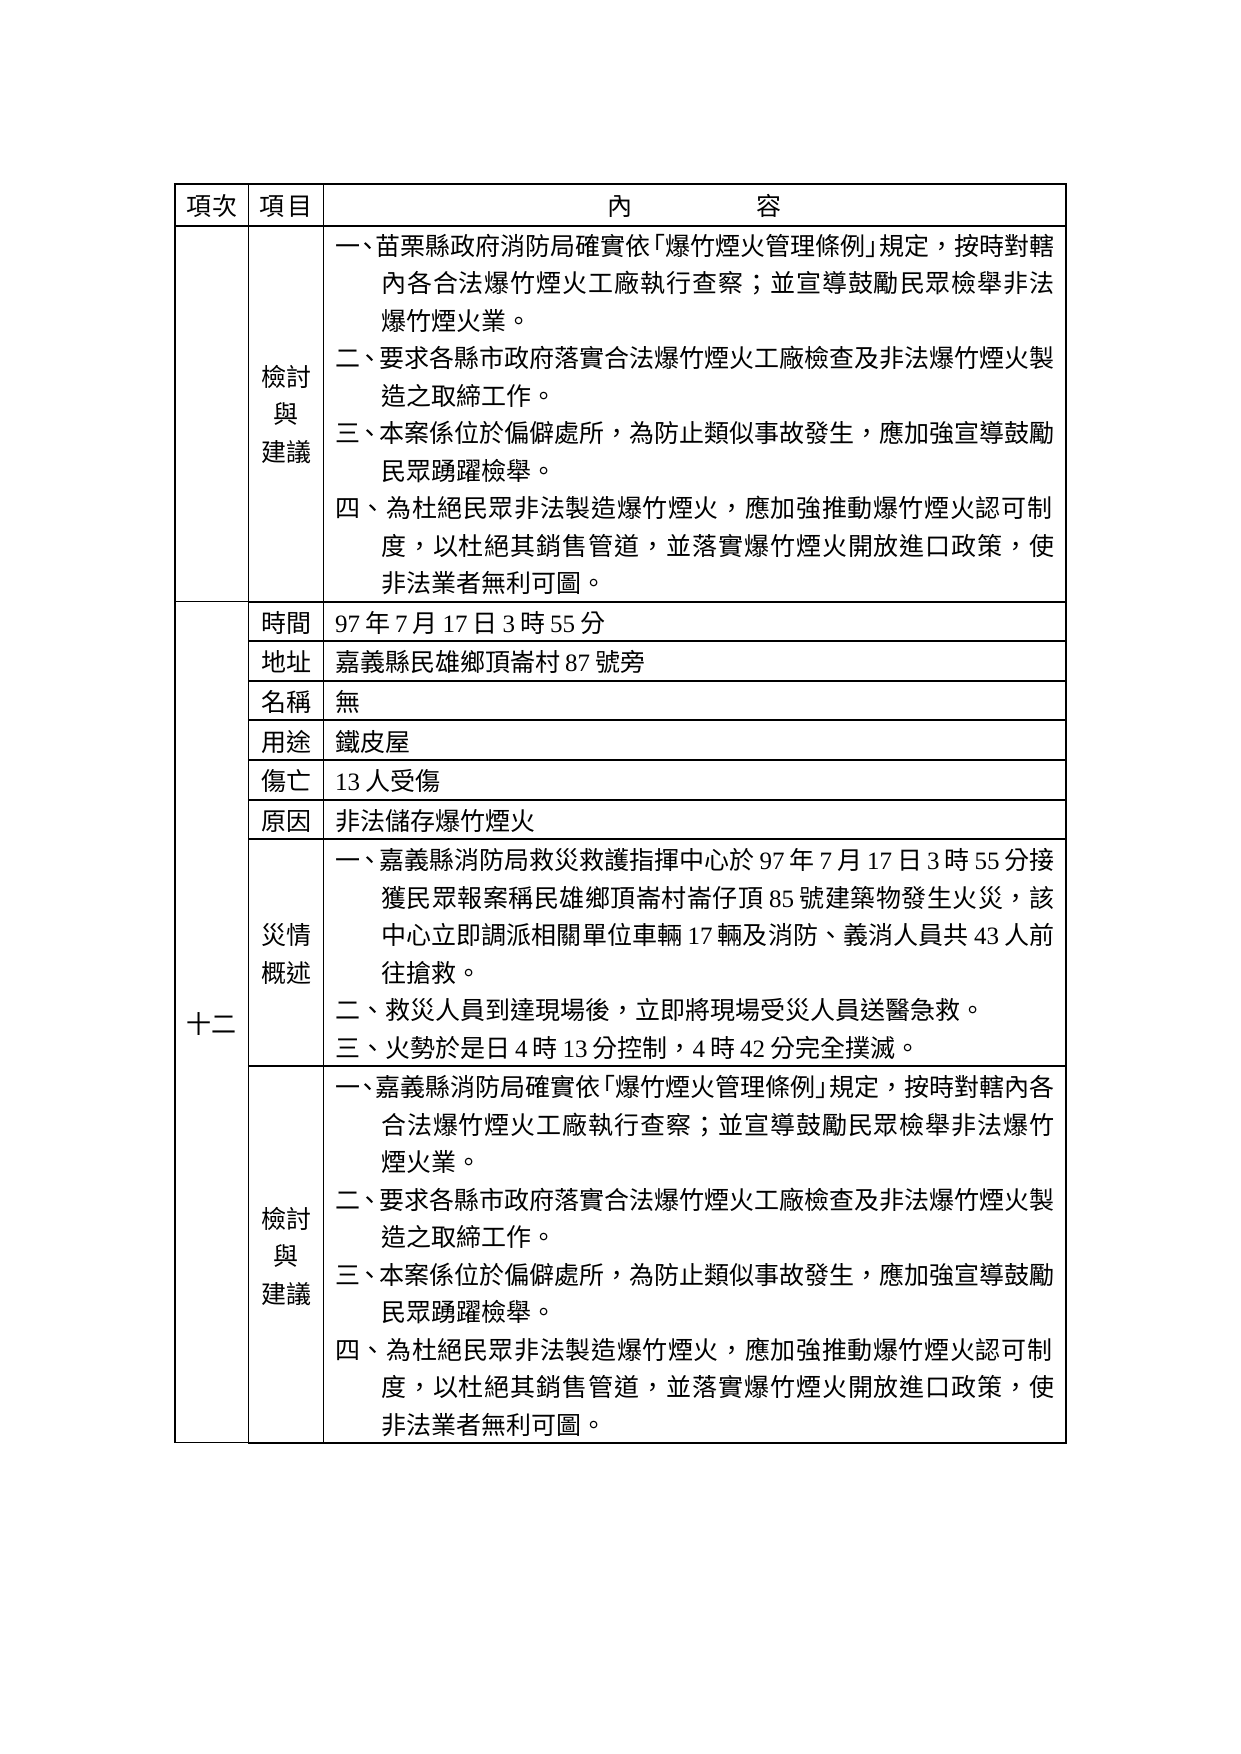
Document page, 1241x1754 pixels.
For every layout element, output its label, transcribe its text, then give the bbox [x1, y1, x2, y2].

table_header 內 容 [324, 185, 1065, 224]
table_cell 一、嘉義縣消防局確實依「爆竹煙火管理條例」規定，按時對轄內各合法爆竹煙火工廠執行查察；並宣導鼓勵民眾檢舉非法爆竹煙火業。 二、要求各縣市政府落實合法爆竹煙火工廠檢查及非法爆竹煙火製造之取締工作。 三、本案係位於偏僻處所，為防止類似事故發生，應加強宣導鼓勵民眾踴躍檢舉。 四、為杜絕民眾非法製造爆竹煙火，應加強推動爆竹煙火認可制度，以杜絕其銷售管道，並落實爆竹煙火開放進口政策，使非法業者無利可圖。 [324, 1067, 1065, 1442]
table_cell 鐵皮屋 [324, 721, 1065, 759]
table_cell 用途 [249, 721, 323, 759]
table_cell 13人受傷 [324, 761, 1065, 798]
table_cell 災情概述 [249, 840, 323, 1065]
table_cell 一、嘉義縣消防局救災救護指揮中心於97年7月17日3時55分接獲民眾報案稱民雄鄉頂崙村崙仔頂85號建築物發生火災，該中心立即調派相關單位車輛17輛及消防、義消人員共43人前往搶救。 二、救災人員到達現場後，立即將現場受災人員送醫急救。 三、火勢於是日4時13分控制，4時42分完全撲滅。 [324, 840, 1065, 1065]
table_cell 一、苗栗縣政府消防局確實依「爆竹煙火管理條例」規定，按時對轄內各合法爆竹煙火工廠執行查察；並宣導鼓勵民眾檢舉非法爆竹煙火業。 二、要求各縣市政府落實合法爆竹煙火工廠檢查及非法爆竹煙火製造之取締工作。 三、本案係位於偏僻處所，為防止類似事故發生，應加強宣導鼓勵民眾踴躍檢舉。 四、為杜絕民眾非法製造爆竹煙火，應加強推動爆竹煙火認可制度，以杜絕其銷售管道，並落實爆竹煙火開放進口政策，使非法業者無利可圖。 [324, 227, 1065, 601]
table_header 項次 [176, 185, 248, 224]
table_cell 非法儲存爆竹煙火 [324, 801, 1065, 838]
table_cell 名稱 [249, 682, 323, 719]
table_cell 原因 [249, 801, 323, 838]
table_cell 97年7月17日3時55分 [324, 603, 1065, 640]
table_cell 檢討與 建議 [249, 227, 323, 601]
table_cell 檢討與 建議 [249, 1067, 323, 1442]
table_cell 傷亡 [249, 761, 323, 798]
table_cell [176, 227, 248, 601]
table_cell 嘉義縣民雄鄉頂崙村87號旁 [324, 642, 1065, 680]
table_cell 地址 [249, 642, 323, 680]
table_cell 十二 [176, 602, 248, 1442]
table_cell 無 [324, 682, 1065, 719]
table_header 項目 [249, 185, 323, 224]
table_cell 時間 [249, 603, 323, 640]
